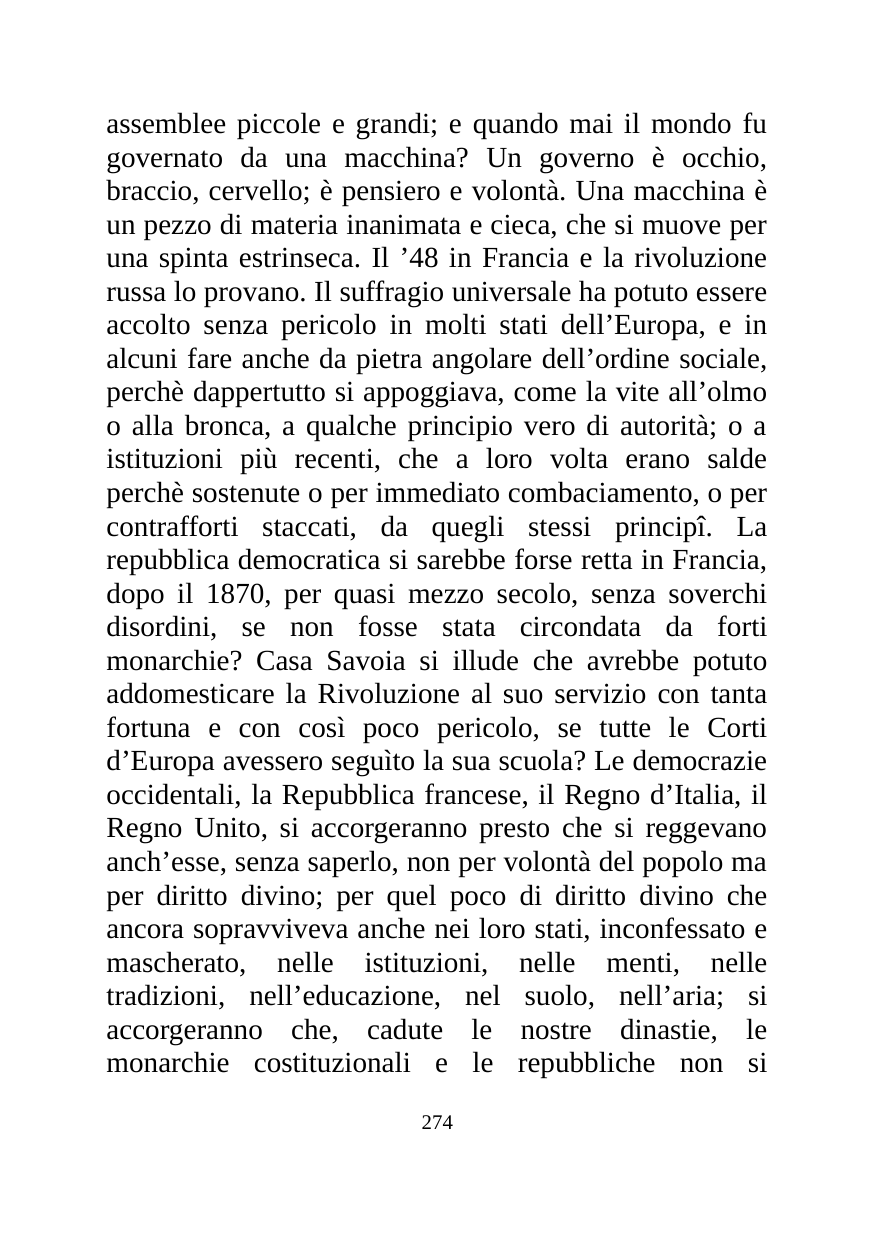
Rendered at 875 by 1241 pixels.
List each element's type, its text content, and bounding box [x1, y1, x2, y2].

text assemblee piccole e grandi; e quando mai il mondo fu governato da una macchina? Un governo è occhio, braccio, cervello; è pensiero e volontà. Una macchina è un pezzo di materia inanimata e cieca, che si muove per una spinta estrinseca. Il ’48 in Francia e la rivoluzione russa lo provano. Il suffragio universale ha potuto essere accolto senza pericolo in molti stati dell’Europa, e in alcuni fare anche da pietra angolare dell’ordine sociale, perchè dappertutto si appoggiava, come la vite all’olmo o alla bronca, a qualche principio vero di autorità; o a istituzioni più recenti, che a loro volta erano salde perchè sostenute o per immediato combaciamento, o per contrafforti staccati, da quegli stessi principî. La repubblica democratica si sarebbe forse retta in Francia, dopo il 1870, per quasi mezzo secolo, senza soverchi disordini, se non fosse stata circondata da forti monarchie? Casa Savoia si illude che avrebbe potuto addomesticare la Rivoluzione al suo servizio con tanta fortuna e con così poco pericolo, se tutte le Corti d’Europa avessero seguìto la sua scuola? Le democrazie occidentali, la Repubblica francese, il Regno d’Italia, il Regno Unito, si accorgeranno presto che si reggevano anch’esse, senza saperlo, non per volontà del popolo ma per diritto divino; per quel poco di diritto divino che ancora sopravviveva anche nei loro stati, inconfessato e mascherato, nelle istituzioni, nelle menti, nelle tradizioni, nell’educazione, nel suolo, nell’aria; si accorgeranno che, cadute le nostre dinastie, le monarchie costituzionali e le repubbliche non si [106, 106, 768, 1079]
